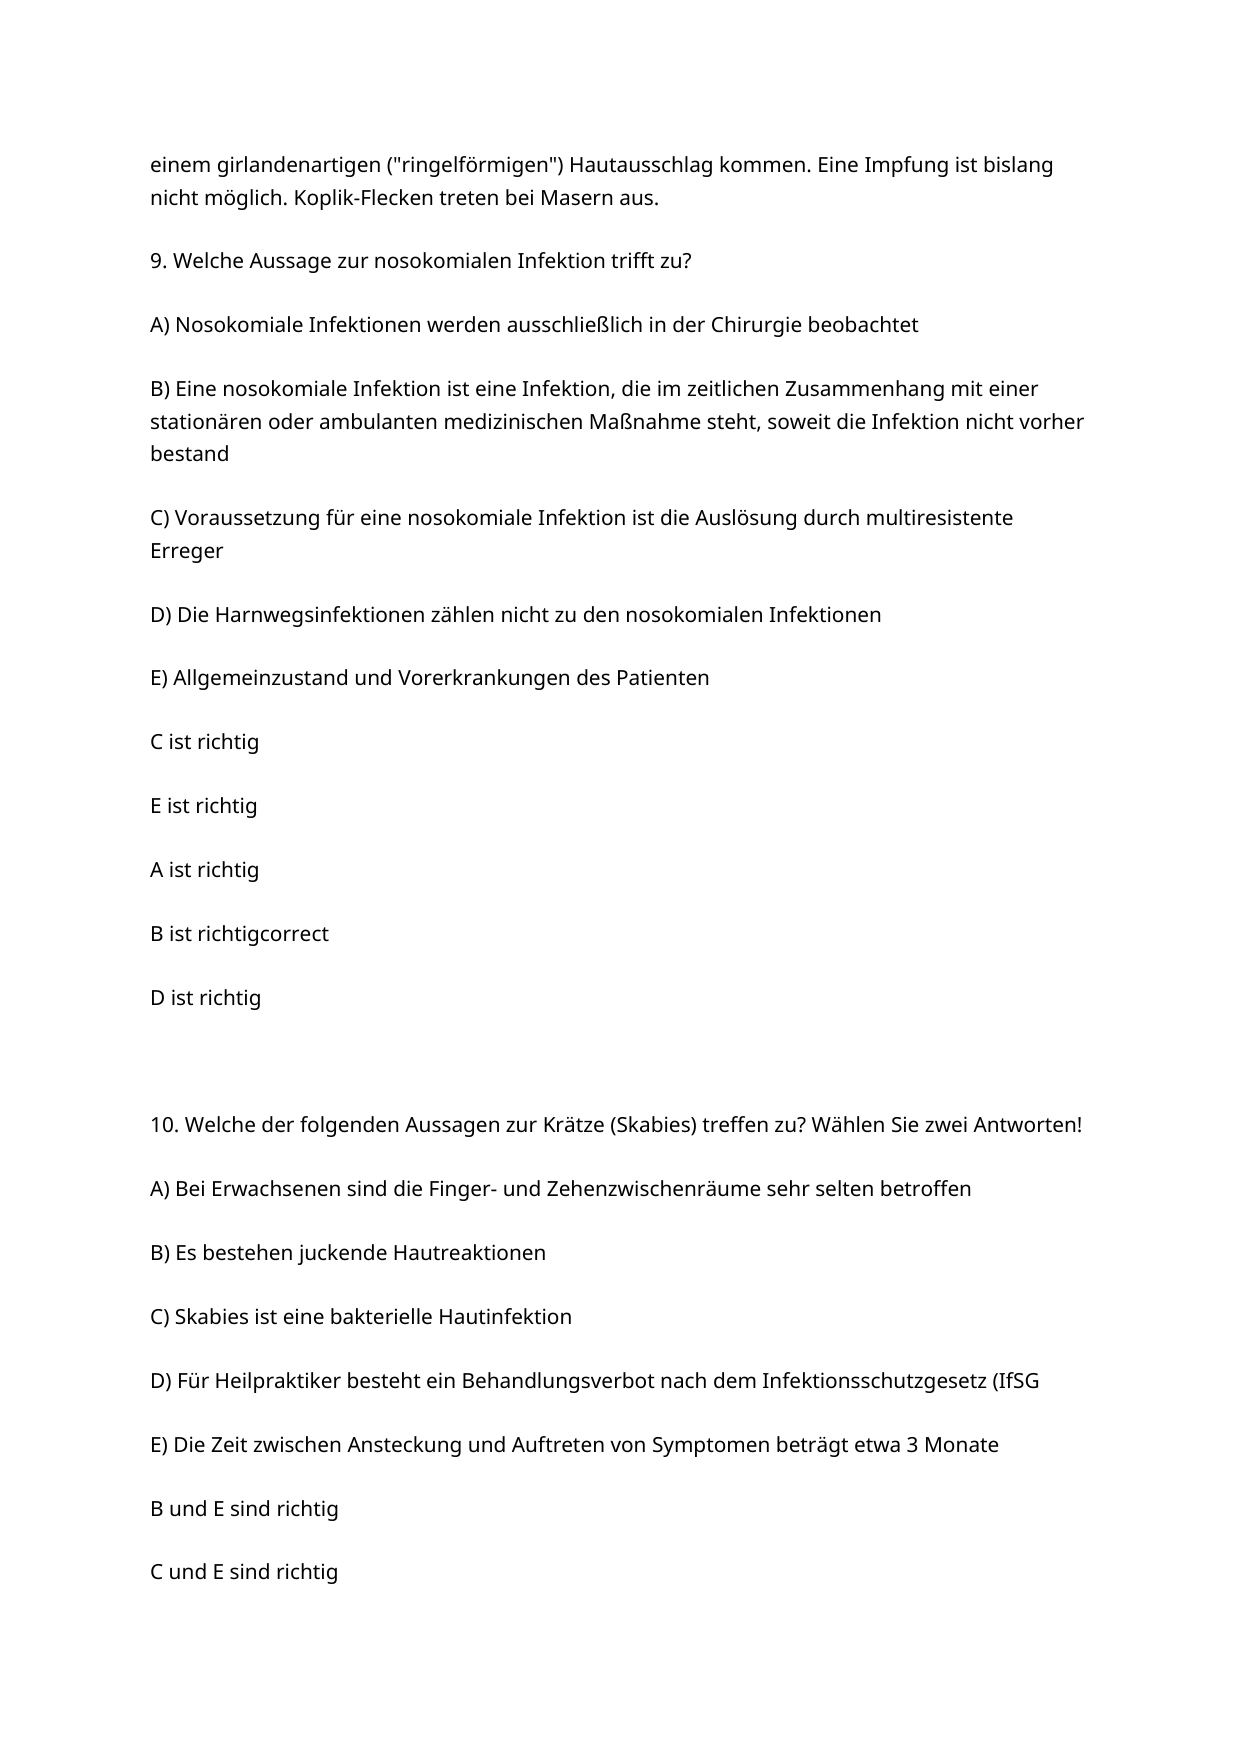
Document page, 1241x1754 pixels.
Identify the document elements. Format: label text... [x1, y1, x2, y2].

text E) Die Zeit zwischen Ansteckung und Auftreten von Symptomen beträgt etwa 3 Monate [150, 1430, 1090, 1458]
text C) Skabies ist eine bakterielle Hautinfektion [150, 1302, 1090, 1331]
text C und E sind richtig [150, 1557, 1090, 1586]
text A) Nosokomiale Infektionen werden ausschließlich in der Chirurgie beobachtet [150, 310, 1090, 339]
text 10. Welche der folgenden Aussagen zur Krätze (Skabies) treffen zu? Wählen Sie zwei Antworten! [150, 1111, 1090, 1139]
text A ist richtig [150, 855, 1090, 883]
text einem girlandenartigen ("ringelförmigen") Hautausschlag kommen. Eine Impfung ist bislang nicht möglich. Koplik-Flecken treten bei Masern aus. [150, 150, 1090, 211]
text C ist richtig [150, 727, 1090, 756]
text A) Bei Erwachsenen sind die Finger- und Zehenzwischenräume sehr selten betroffen [150, 1174, 1090, 1203]
text B und E sind richtig [150, 1494, 1090, 1522]
text B ist richtigcorrect [150, 919, 1090, 947]
text 9. Welche Aussage zur nosokomialen Infektion trifft zu? [150, 246, 1090, 275]
text E ist richtig [150, 791, 1090, 820]
text C) Voraussetzung für eine nosokomiale Infektion ist die Auslösung durch multiresistente Erreger [150, 503, 1090, 564]
text D) Für Heilpraktiker besteht ein Behandlungsverbot nach dem Infektionsschutzgesetz (IfSG [150, 1366, 1090, 1394]
text E) Allgemeinzustand und Vorerkrankungen des Patienten [150, 663, 1090, 692]
text D) Die Harnwegsinfektionen zählen nicht zu den nosokomialen Infektionen [150, 600, 1090, 628]
text D ist richtig [150, 983, 1090, 1011]
text B) Eine nosokomiale Infektion ist eine Infektion, die im zeitlichen Zusammenhang mit einer stationären oder ambulanten medizinischen Maßnahme steht, soweit die Infektion nicht vorher bestand [150, 374, 1090, 468]
text B) Es bestehen juckende Hautreaktionen [150, 1238, 1090, 1267]
